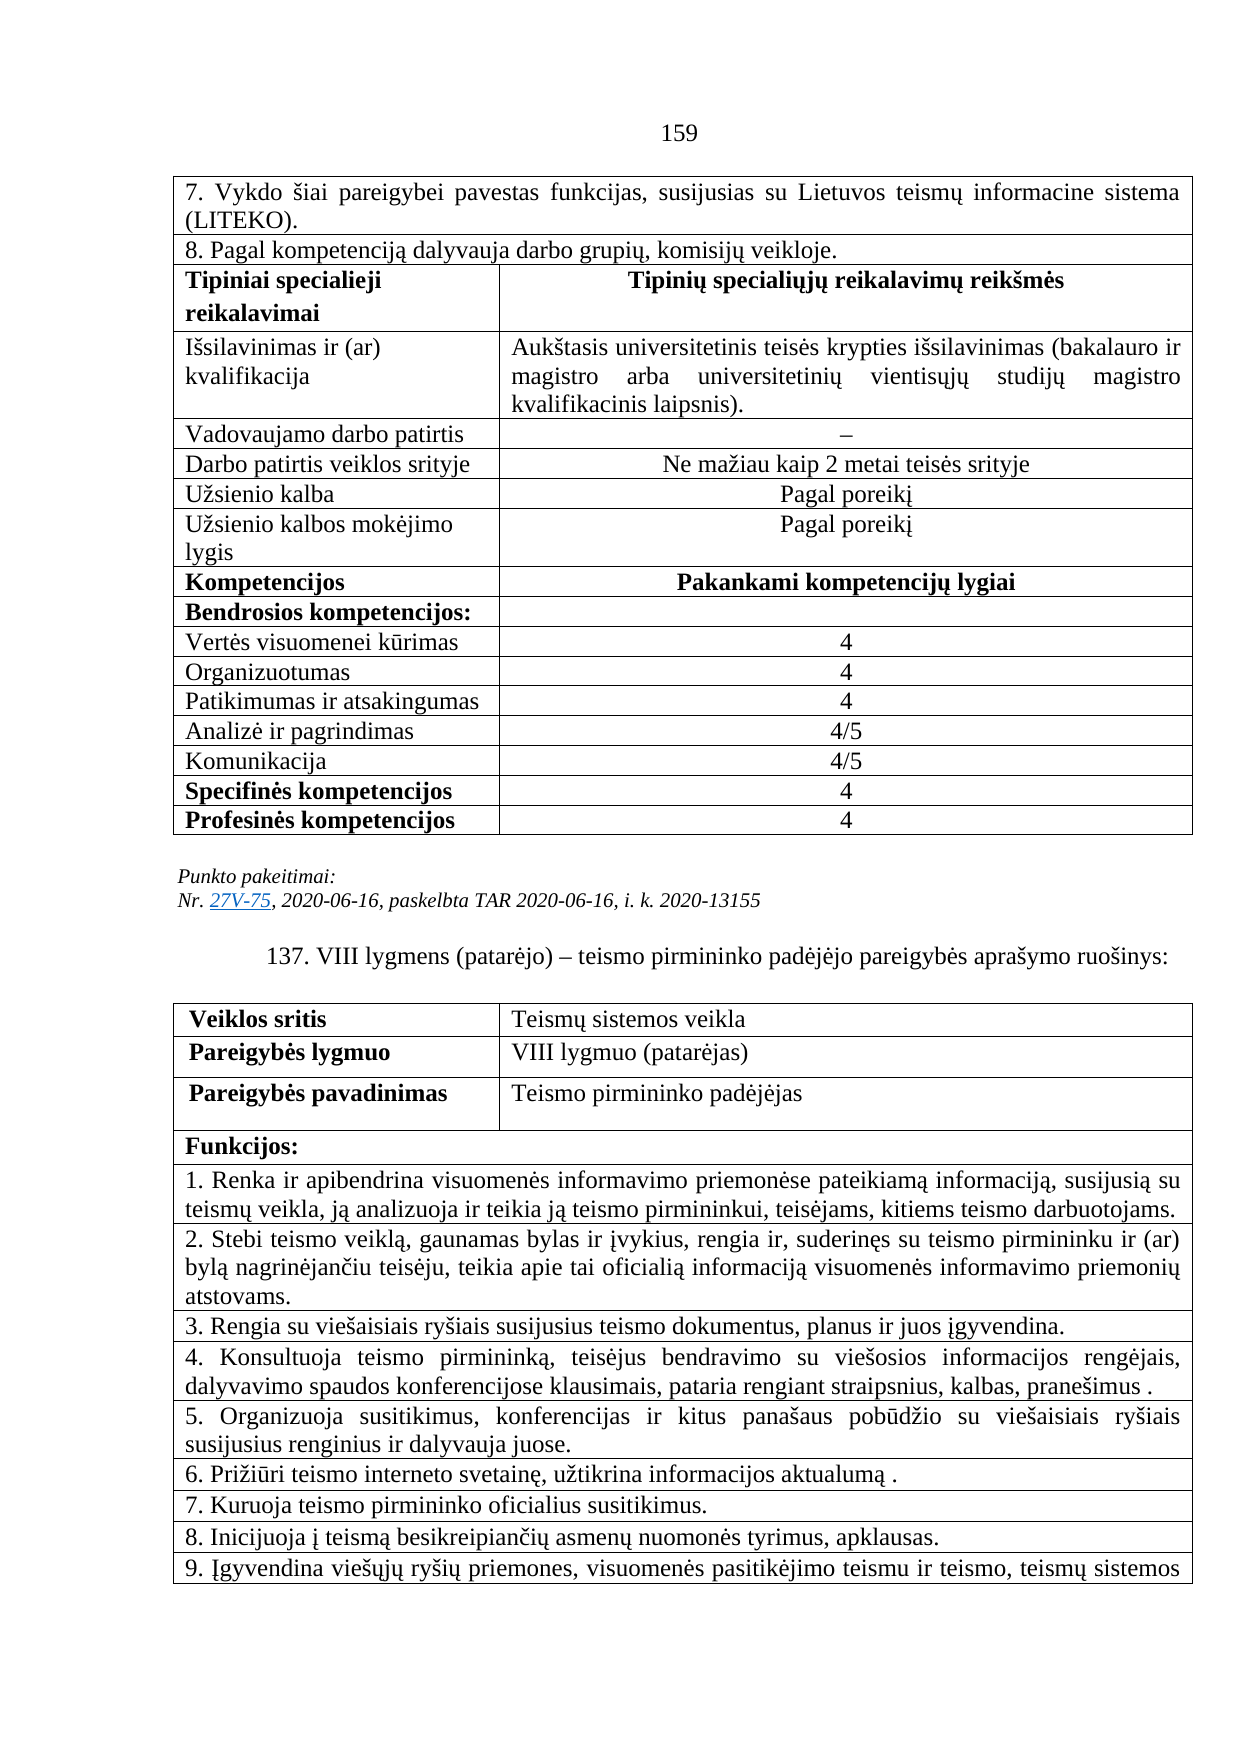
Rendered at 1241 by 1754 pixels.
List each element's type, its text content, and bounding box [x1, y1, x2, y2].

table_cell Analizė ir pagrindimas [174, 716, 499, 745]
table_cell Užsienio kalba [174, 479, 499, 508]
table_cell Teismo pirmininko padėjėjas [500, 1078, 1192, 1130]
table_cell Tipiniai specialieji reikalavimai [174, 265, 499, 331]
table_cell – [500, 419, 1192, 448]
table_cell 4 [500, 776, 1192, 804]
table_cell Vertės visuomenei kūrimas [174, 627, 499, 656]
table_cell Ne mažiau kaip 2 metai teisės srityje [500, 449, 1192, 478]
table_cell 4 [500, 627, 1192, 656]
table_cell Kompetencijos [174, 567, 499, 596]
table_cell Pareigybės pavadinimas [174, 1078, 499, 1130]
table_cell [500, 597, 1192, 626]
table_cell Aukštasis universitetinis teisės krypties išsilavinimas (bakalauro ir magistro arba universitetinių vientisųjų studijų magistro kvalifikacinis laipsnis). [500, 332, 1192, 418]
table_cell 3. Rengia su viešaisiais ryšiais susijusius teismo dokumentus, planus ir juos įgyvendina. [174, 1311, 1192, 1341]
table_header Teismų sistemos veikla [500, 1004, 1192, 1036]
table_cell Pakankami kompetencijų lygiai [500, 567, 1192, 596]
table_cell 4/5 [500, 716, 1192, 745]
table_cell 7. Vykdo šiai pareigybei pavestas funkcijas, susijusias su Lietuvos teismų informacine sistema (LITEKO). [174, 177, 1192, 234]
table_cell Profesinės kompetencijos [174, 806, 499, 834]
table_cell Darbo patirtis veiklos srityje [174, 449, 499, 478]
table_cell Pagal poreikį [500, 509, 1192, 566]
table_cell 8. Inicijuoja į teismą besikreipiančių asmenų nuomonės tyrimus, apklausas. [174, 1522, 1192, 1552]
table_cell Užsienio kalbos mokėjimo lygis [174, 509, 499, 566]
table_cell Išsilavinimas ir (ar) kvalifikacija [174, 332, 499, 418]
table_cell 5. Organizuoja susitikimus, konferencijas ir kitus panašaus pobūdžio su viešaisiais ryšiais susijusius renginius ir dalyvauja juose. [174, 1401, 1192, 1458]
table_cell Komunikacija [174, 746, 499, 775]
table_cell 6. Prižiūri teismo interneto svetainę, užtikrina informacijos aktualumą . [174, 1459, 1192, 1489]
table_cell Vadovaujamo darbo patirtis [174, 419, 499, 448]
table_cell Pareigybės lygmuo [174, 1037, 499, 1077]
table_cell Bendrosios kompetencijos: [174, 597, 499, 626]
table_cell Tipinių specialiųjų reikalavimų reikšmės [500, 265, 1192, 331]
table_cell 4/5 [500, 746, 1192, 775]
table_cell 4. Konsultuoja teismo pirmininką, teisėjus bendravimo su viešosios informacijos rengėjais, dalyvavimo spaudos konferencijose klausimais, pataria rengiant straipsnius, kalbas, pranešimus . [174, 1342, 1192, 1400]
table_cell 4 [500, 806, 1192, 834]
text 137. VIII lygmens (patarėjo) – teismo pirmininko padėjėjo pareigybės aprašymo ruošinys: [177, 941, 1181, 970]
table_cell Pagal poreikį [500, 479, 1192, 508]
table_header Veiklos sritis [174, 1004, 499, 1036]
table_cell Patikimumas ir atsakingumas [174, 686, 499, 715]
table_cell VIII lygmuo (patarėjas) [500, 1037, 1192, 1077]
text Punkto pakeitimai: [177, 864, 1181, 888]
table_cell 7. Kuruoja teismo pirmininko oficialius susitikimus. [174, 1491, 1192, 1521]
table_cell 1. Renka ir apibendrina visuomenės informavimo priemonėse pateikiamą informaciją, susijusią su teismų veikla, ją analizuoja ir teikia ją teismo pirmininkui, teisėjams, kitiems teismo darbuotojams. [174, 1165, 1192, 1223]
table_cell 4 [500, 686, 1192, 715]
table_cell 4 [500, 657, 1192, 685]
table_cell 8. Pagal kompetenciją dalyvauja darbo grupių, komisijų veikloje. [174, 235, 1192, 264]
table_cell 9. Įgyvendina viešųjų ryšių priemones, visuomenės pasitikėjimo teismu ir teismo, teismų sistemos [174, 1553, 1192, 1583]
table_cell Specifinės kompetencijos [174, 776, 499, 804]
table_cell Organizuotumas [174, 657, 499, 685]
table_cell 2. Stebi teismo veiklą, gaunamas bylas ir įvykius, rengia ir, suderinęs su teismo pirmininku ir (ar) bylą nagrinėjančiu teisėju, teikia apie tai oficialią informaciją visuomenės informavimo priemonių atstovams. [174, 1224, 1192, 1310]
text Nr. 27V-75, 2020-06-16, paskelbta TAR 2020-06-16, i. k. 2020-13155 [177, 888, 1181, 912]
table_cell Funkcijos: [174, 1131, 1192, 1164]
